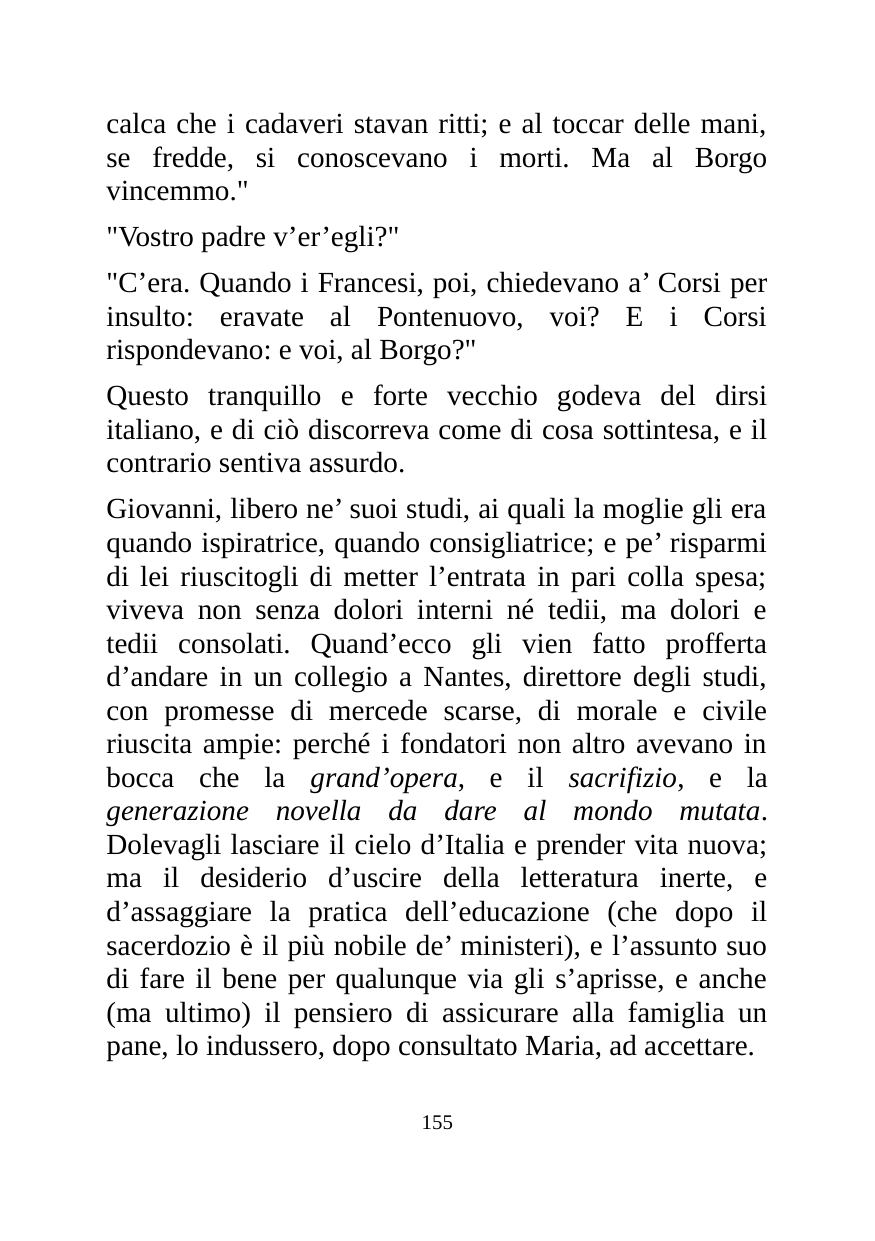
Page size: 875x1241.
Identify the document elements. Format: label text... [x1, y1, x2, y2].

text calca che i cadaveri stavan ritti; e al toccar delle mani, se fredde, si conoscevano i morti. Ma al Borgo vincemmo." [106, 106, 768, 207]
text Questo tranquillo e forte vecchio godeva del dirsi italiano, e di ciò discorreva come di cosa sottintesa, e il contrario sentiva assurdo. [106, 378, 768, 479]
text "C’era. Quando i Francesi, poi, chiedevano a’ Corsi per insulto: eravate al Pontenuovo, voi? E i Corsi rispondevano: e voi, al Borgo?" [106, 265, 768, 366]
text Giovanni, libero ne’ suoi studi, ai quali la moglie gli era quando ispiratrice, quando consigliatrice; e pe’ risparmi di lei riuscitogli di metter l’entrata in pari colla spesa; viveva non senza dolori interni né tedii, ma dolori e tedii consolati. Quand’ecco gli vien fatto profferta d’andare in un collegio a Nantes, direttore degli studi, con promesse di mercede scarse, di morale e civile riuscita ampie: perché i fondatori non altro avevano in bocca che la grand’opera, e il sacrifizio, e la generazione novella da dare al mondo mutata. Dolevagli lasciare il cielo d’Italia e prender vita nuova; ma il desiderio d’uscire della letteratura inerte, e d’assaggiare la pratica dell’educazione (che dopo il sacerdozio è il più nobile de’ ministeri), e l’assunto suo di fare il bene per qualunque via gli s’aprisse, e anche (ma ultimo) il pensiero di assicurare alla famiglia un pane, lo indussero, dopo consultato Maria, ad accettare. [106, 492, 768, 1062]
text "Vostro padre v’er’egli?" [106, 219, 768, 253]
